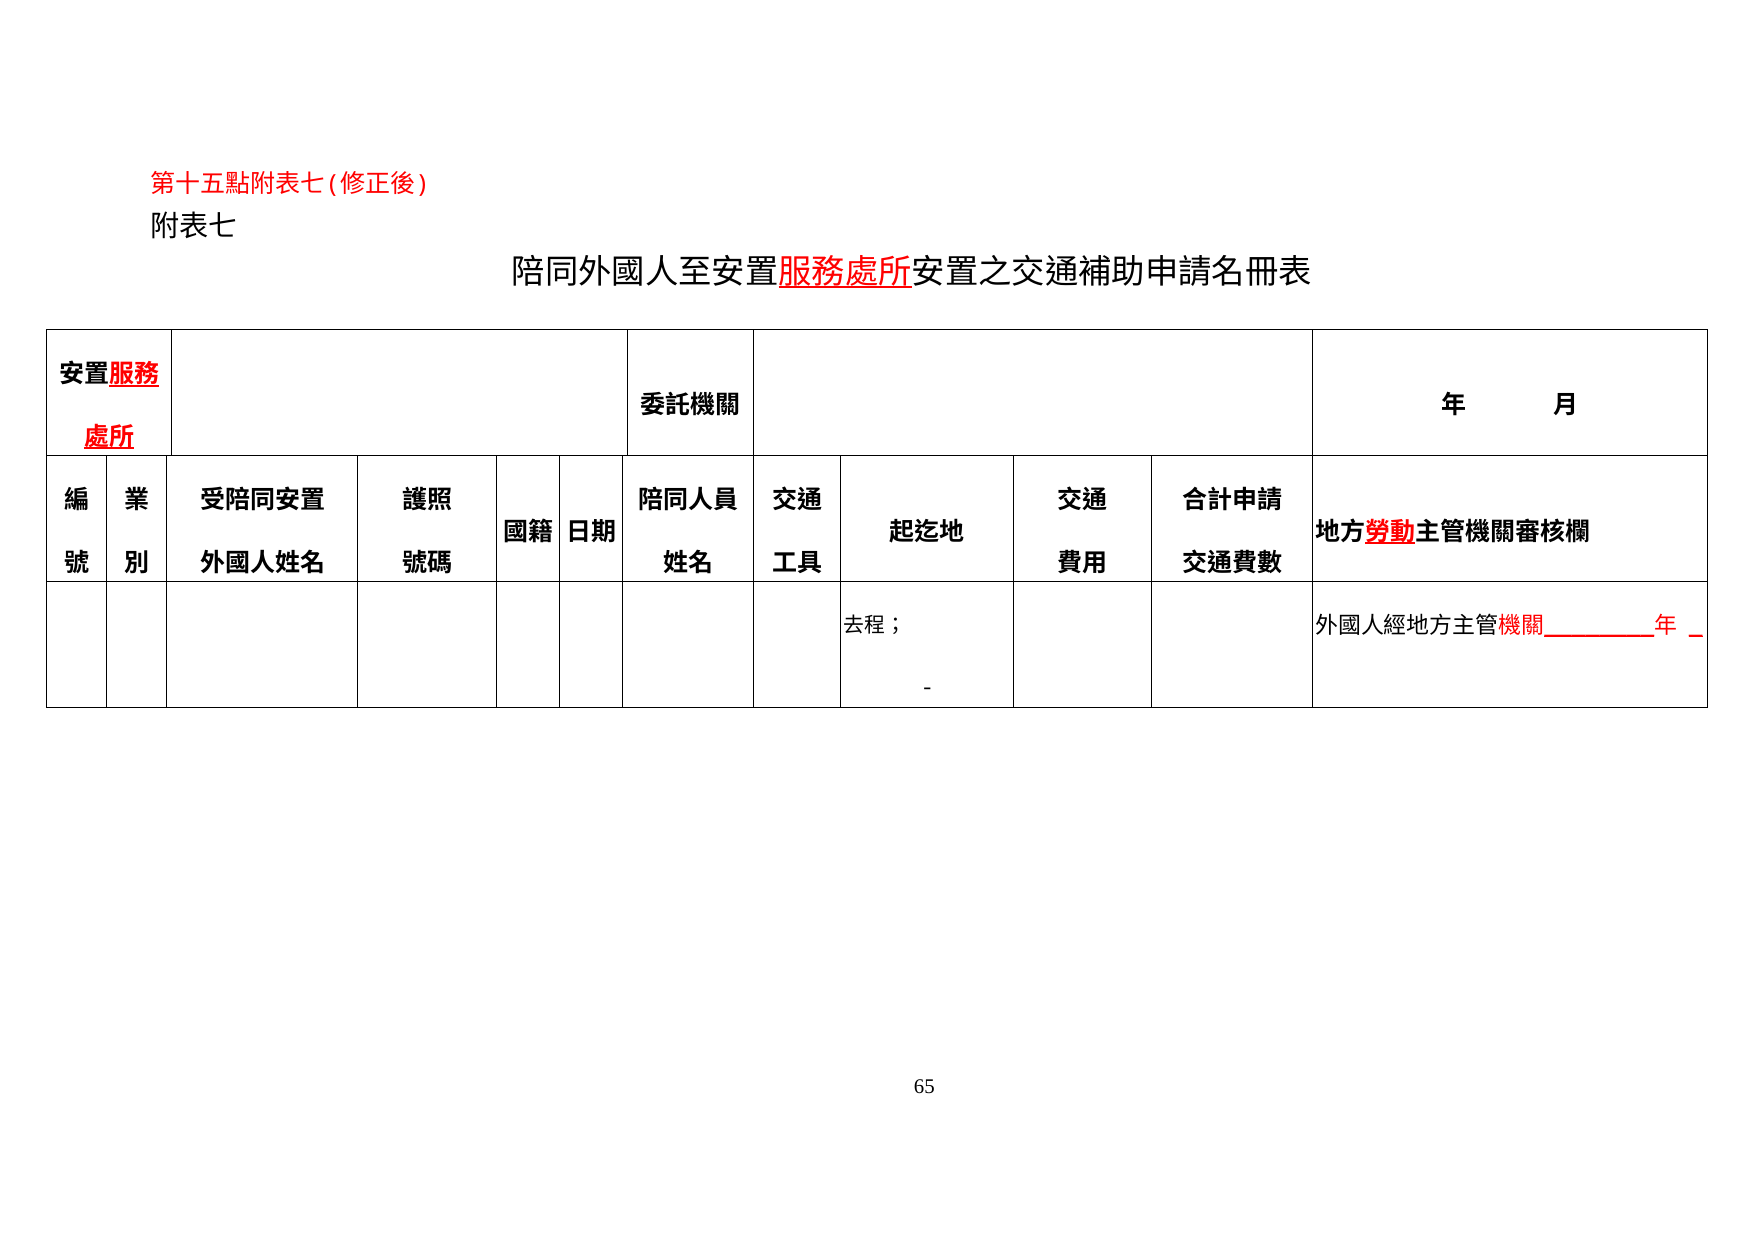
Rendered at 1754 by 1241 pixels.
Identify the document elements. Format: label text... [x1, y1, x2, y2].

table_header 委託機關 [628, 330, 753, 455]
table_header [172, 330, 627, 455]
text 陪同外國人至安置服務處所安置之交通補助申請名冊表 [150, 244, 1698, 293]
table_header 年 月 [1313, 330, 1707, 455]
table_cell 業 別 [107, 456, 166, 581]
table_cell 陪同人員姓名 [623, 456, 753, 581]
table_header [754, 330, 1312, 455]
table_cell [1014, 582, 1151, 707]
table_cell 外國人經地方主管機關________年 _ [1313, 582, 1707, 707]
table_cell [107, 582, 166, 707]
table_cell [497, 582, 559, 707]
text 第十五點附表七(修正後) [150, 140, 1698, 202]
table_cell 國籍 [497, 456, 559, 581]
table_cell [754, 582, 840, 707]
table_cell [358, 582, 496, 707]
table_cell 去程； - [841, 582, 1013, 707]
table_cell [623, 582, 753, 707]
table_cell [1152, 582, 1312, 707]
text 附表七 [150, 202, 1698, 244]
table_cell 日期 [560, 456, 622, 581]
table_cell 起迄地 [841, 456, 1013, 581]
table_cell [47, 582, 106, 707]
table_header 安置服務處所 [47, 330, 171, 455]
table_cell [167, 582, 357, 707]
table_cell [560, 582, 622, 707]
table_cell 受陪同安置 外國人姓名 [167, 456, 357, 581]
table_cell 護照 號碼 [358, 456, 496, 581]
table_cell 地方勞動主管機關審核欄 [1313, 456, 1707, 581]
table_cell 合計申請 交通費數 [1152, 456, 1312, 581]
table_cell 編 號 [47, 456, 106, 581]
table_cell 交通 工具 [754, 456, 840, 581]
table_cell 交通 費用 [1014, 456, 1151, 581]
